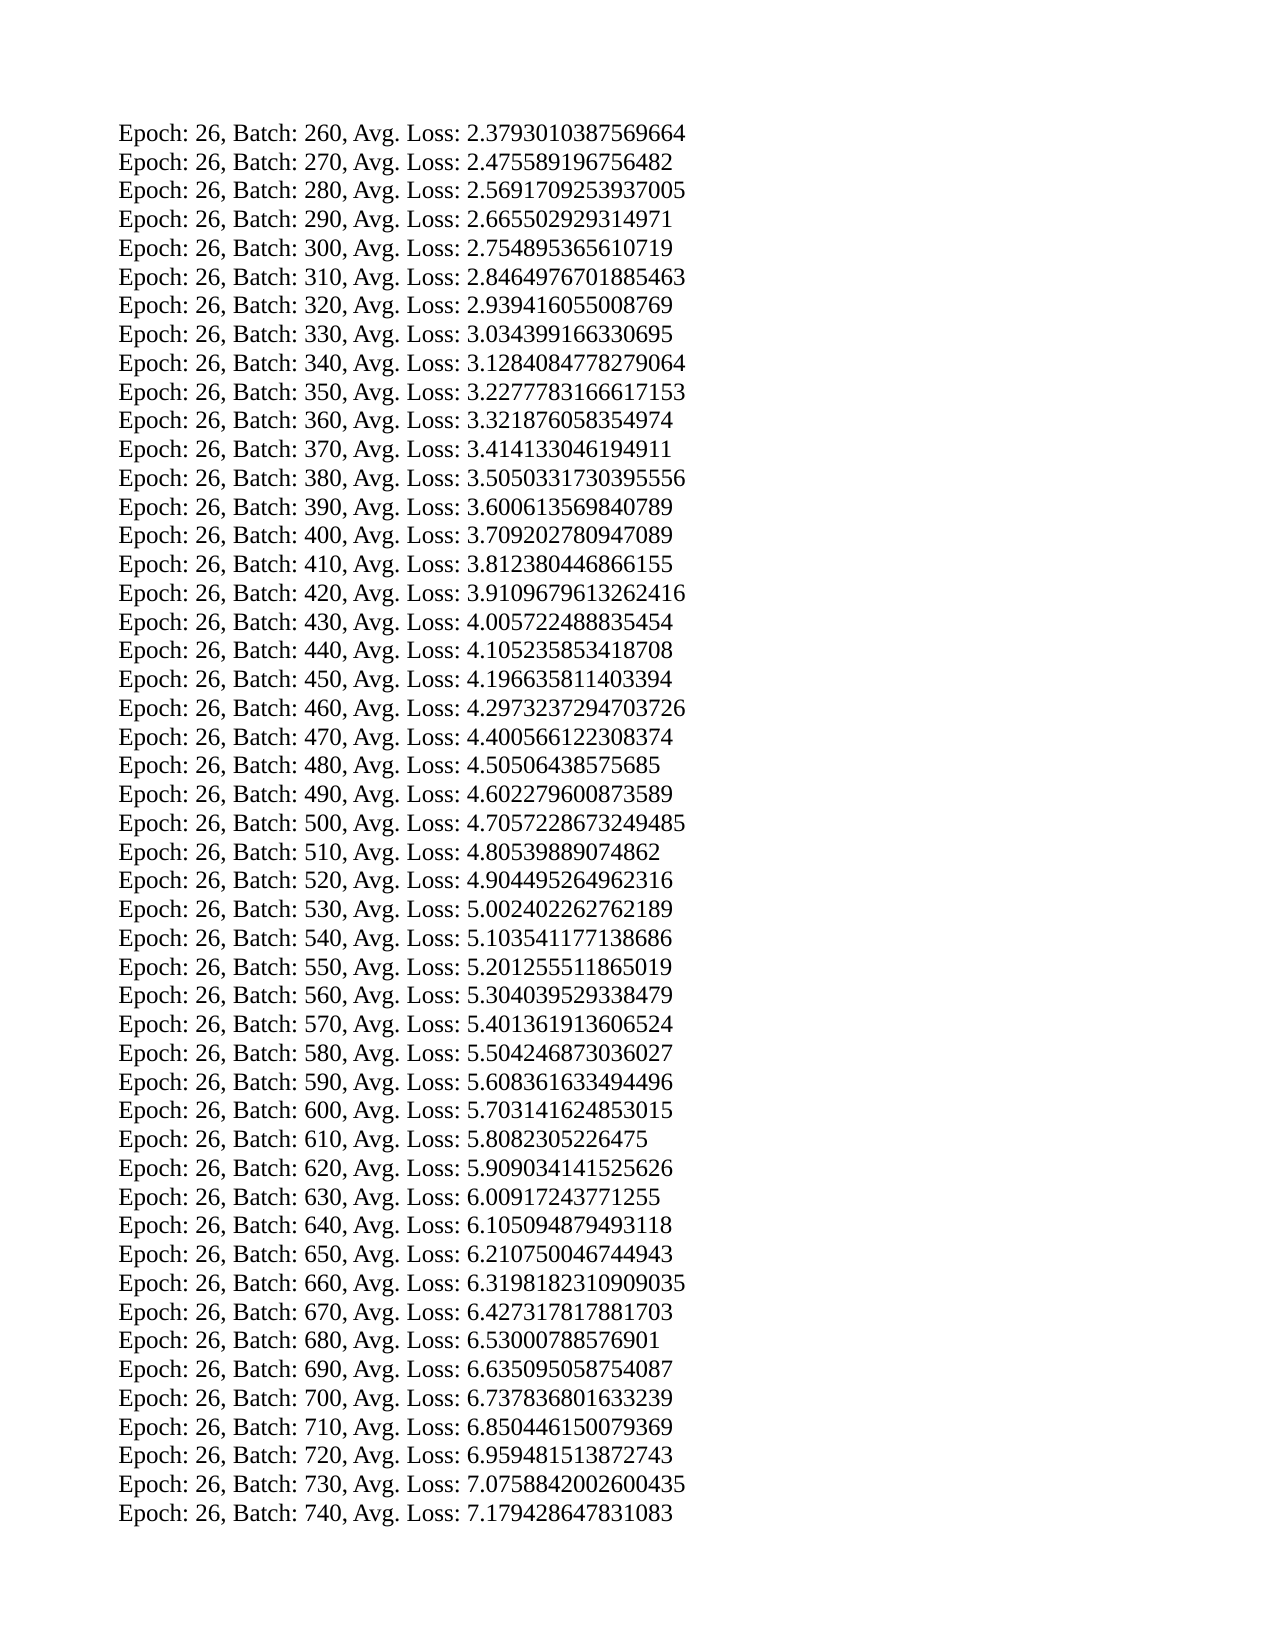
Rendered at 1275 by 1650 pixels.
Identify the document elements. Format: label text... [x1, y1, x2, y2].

text Epoch: 26, Batch: 340, Avg. Loss: 3.1284084778279064 [118, 348, 1157, 377]
text Epoch: 26, Batch: 450, Avg. Loss: 4.196635811403394 [118, 664, 1157, 693]
text Epoch: 26, Batch: 710, Avg. Loss: 6.850446150079369 [118, 1412, 1157, 1441]
text Epoch: 26, Batch: 400, Avg. Loss: 3.709202780947089 [118, 521, 1157, 549]
text Epoch: 26, Batch: 550, Avg. Loss: 5.201255511865019 [118, 952, 1157, 981]
text Epoch: 26, Batch: 280, Avg. Loss: 2.5691709253937005 [118, 176, 1157, 204]
text Epoch: 26, Batch: 580, Avg. Loss: 5.504246873036027 [118, 1038, 1157, 1067]
text Epoch: 26, Batch: 730, Avg. Loss: 7.0758842002600435 [118, 1469, 1157, 1498]
text Epoch: 26, Batch: 640, Avg. Loss: 6.105094879493118 [118, 1211, 1157, 1239]
text Epoch: 26, Batch: 520, Avg. Loss: 4.904495264962316 [118, 866, 1157, 894]
text Epoch: 26, Batch: 720, Avg. Loss: 6.959481513872743 [118, 1441, 1157, 1469]
text Epoch: 26, Batch: 460, Avg. Loss: 4.2973237294703726 [118, 693, 1157, 722]
text Epoch: 26, Batch: 320, Avg. Loss: 2.939416055008769 [118, 291, 1157, 319]
text Epoch: 26, Batch: 590, Avg. Loss: 5.608361633494496 [118, 1067, 1157, 1096]
text Epoch: 26, Batch: 440, Avg. Loss: 4.105235853418708 [118, 636, 1157, 664]
text Epoch: 26, Batch: 690, Avg. Loss: 6.635095058754087 [118, 1354, 1157, 1383]
text Epoch: 26, Batch: 360, Avg. Loss: 3.321876058354974 [118, 406, 1157, 434]
text Epoch: 26, Batch: 630, Avg. Loss: 6.00917243771255 [118, 1182, 1157, 1211]
text Epoch: 26, Batch: 260, Avg. Loss: 2.3793010387569664 [118, 118, 1157, 147]
text Epoch: 26, Batch: 380, Avg. Loss: 3.5050331730395556 [118, 463, 1157, 492]
text Epoch: 26, Batch: 480, Avg. Loss: 4.50506438575685 [118, 751, 1157, 779]
text Epoch: 26, Batch: 420, Avg. Loss: 3.9109679613262416 [118, 578, 1157, 607]
text Epoch: 26, Batch: 670, Avg. Loss: 6.427317817881703 [118, 1297, 1157, 1326]
text Epoch: 26, Batch: 570, Avg. Loss: 5.401361913606524 [118, 1009, 1157, 1038]
text Epoch: 26, Batch: 330, Avg. Loss: 3.034399166330695 [118, 319, 1157, 348]
text Epoch: 26, Batch: 510, Avg. Loss: 4.80539889074862 [118, 837, 1157, 866]
text Epoch: 26, Batch: 470, Avg. Loss: 4.400566122308374 [118, 722, 1157, 751]
text Epoch: 26, Batch: 500, Avg. Loss: 4.7057228673249485 [118, 808, 1157, 837]
text Epoch: 26, Batch: 700, Avg. Loss: 6.737836801633239 [118, 1383, 1157, 1412]
text Epoch: 26, Batch: 490, Avg. Loss: 4.602279600873589 [118, 779, 1157, 808]
text Epoch: 26, Batch: 290, Avg. Loss: 2.665502929314971 [118, 204, 1157, 233]
text Epoch: 26, Batch: 370, Avg. Loss: 3.414133046194911 [118, 434, 1157, 463]
text Epoch: 26, Batch: 660, Avg. Loss: 6.3198182310909035 [118, 1268, 1157, 1297]
text Epoch: 26, Batch: 540, Avg. Loss: 5.103541177138686 [118, 923, 1157, 952]
text Epoch: 26, Batch: 650, Avg. Loss: 6.210750046744943 [118, 1239, 1157, 1268]
text Epoch: 26, Batch: 560, Avg. Loss: 5.304039529338479 [118, 981, 1157, 1009]
text Epoch: 26, Batch: 740, Avg. Loss: 7.179428647831083 [118, 1498, 1157, 1527]
text Epoch: 26, Batch: 390, Avg. Loss: 3.600613569840789 [118, 492, 1157, 521]
text Epoch: 26, Batch: 430, Avg. Loss: 4.005722488835454 [118, 607, 1157, 636]
text Epoch: 26, Batch: 600, Avg. Loss: 5.703141624853015 [118, 1096, 1157, 1124]
text Epoch: 26, Batch: 680, Avg. Loss: 6.53000788576901 [118, 1326, 1157, 1354]
text Epoch: 26, Batch: 530, Avg. Loss: 5.002402262762189 [118, 894, 1157, 923]
text Epoch: 26, Batch: 610, Avg. Loss: 5.8082305226475 [118, 1124, 1157, 1153]
text Epoch: 26, Batch: 350, Avg. Loss: 3.2277783166617153 [118, 377, 1157, 406]
text Epoch: 26, Batch: 270, Avg. Loss: 2.475589196756482 [118, 147, 1157, 176]
text Epoch: 26, Batch: 620, Avg. Loss: 5.909034141525626 [118, 1153, 1157, 1182]
text Epoch: 26, Batch: 410, Avg. Loss: 3.812380446866155 [118, 549, 1157, 578]
text Epoch: 26, Batch: 300, Avg. Loss: 2.754895365610719 [118, 233, 1157, 262]
text Epoch: 26, Batch: 310, Avg. Loss: 2.8464976701885463 [118, 262, 1157, 291]
